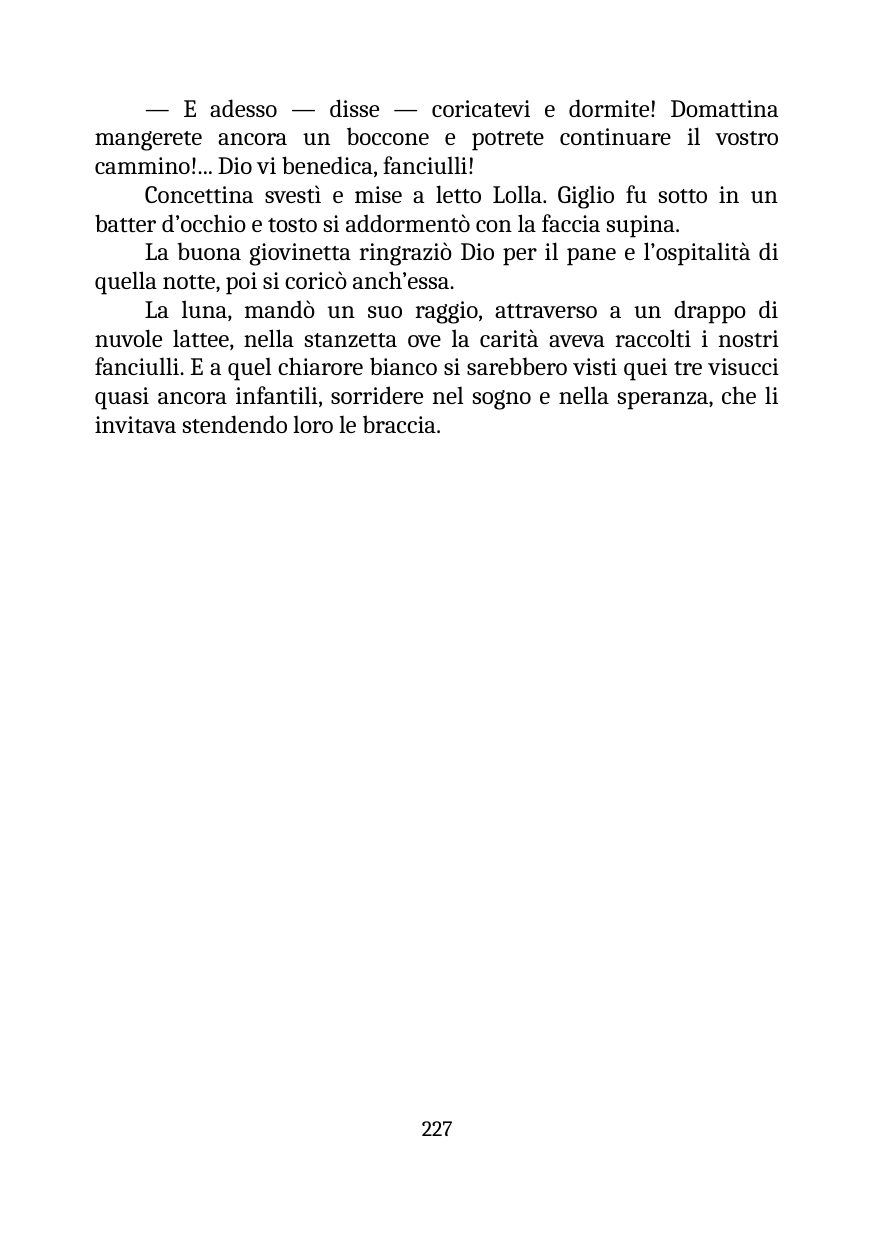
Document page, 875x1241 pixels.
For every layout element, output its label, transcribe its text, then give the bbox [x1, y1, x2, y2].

text La luna, mandò un suo raggio, attraverso a un drappo di nuvole lattee, nella stanzetta ove la carità aveva raccolti i nostri fanciulli. E a quel chiarore bianco si sarebbero visti quei tre visucci quasi ancora infantili, sorridere nel sogno e nella speranza, che li invitava stendendo loro le braccia. [94, 296, 779, 439]
text La buona giovinetta ringraziò Dio per il pane e l’ospitalità di quella notte, poi si coricò anch’essa. [94, 238, 779, 296]
text Concettina svestì e mise a letto Lolla. Giglio fu sotto in un batter d’occhio e tosto si addormentò con la faccia supina. [94, 181, 779, 238]
text — E adesso — disse — coricatevi e dormite! Domattina mangerete ancora un boccone e potrete continuare il vostro cammino!... Dio vi benedica, fanciulli! [94, 94, 779, 181]
